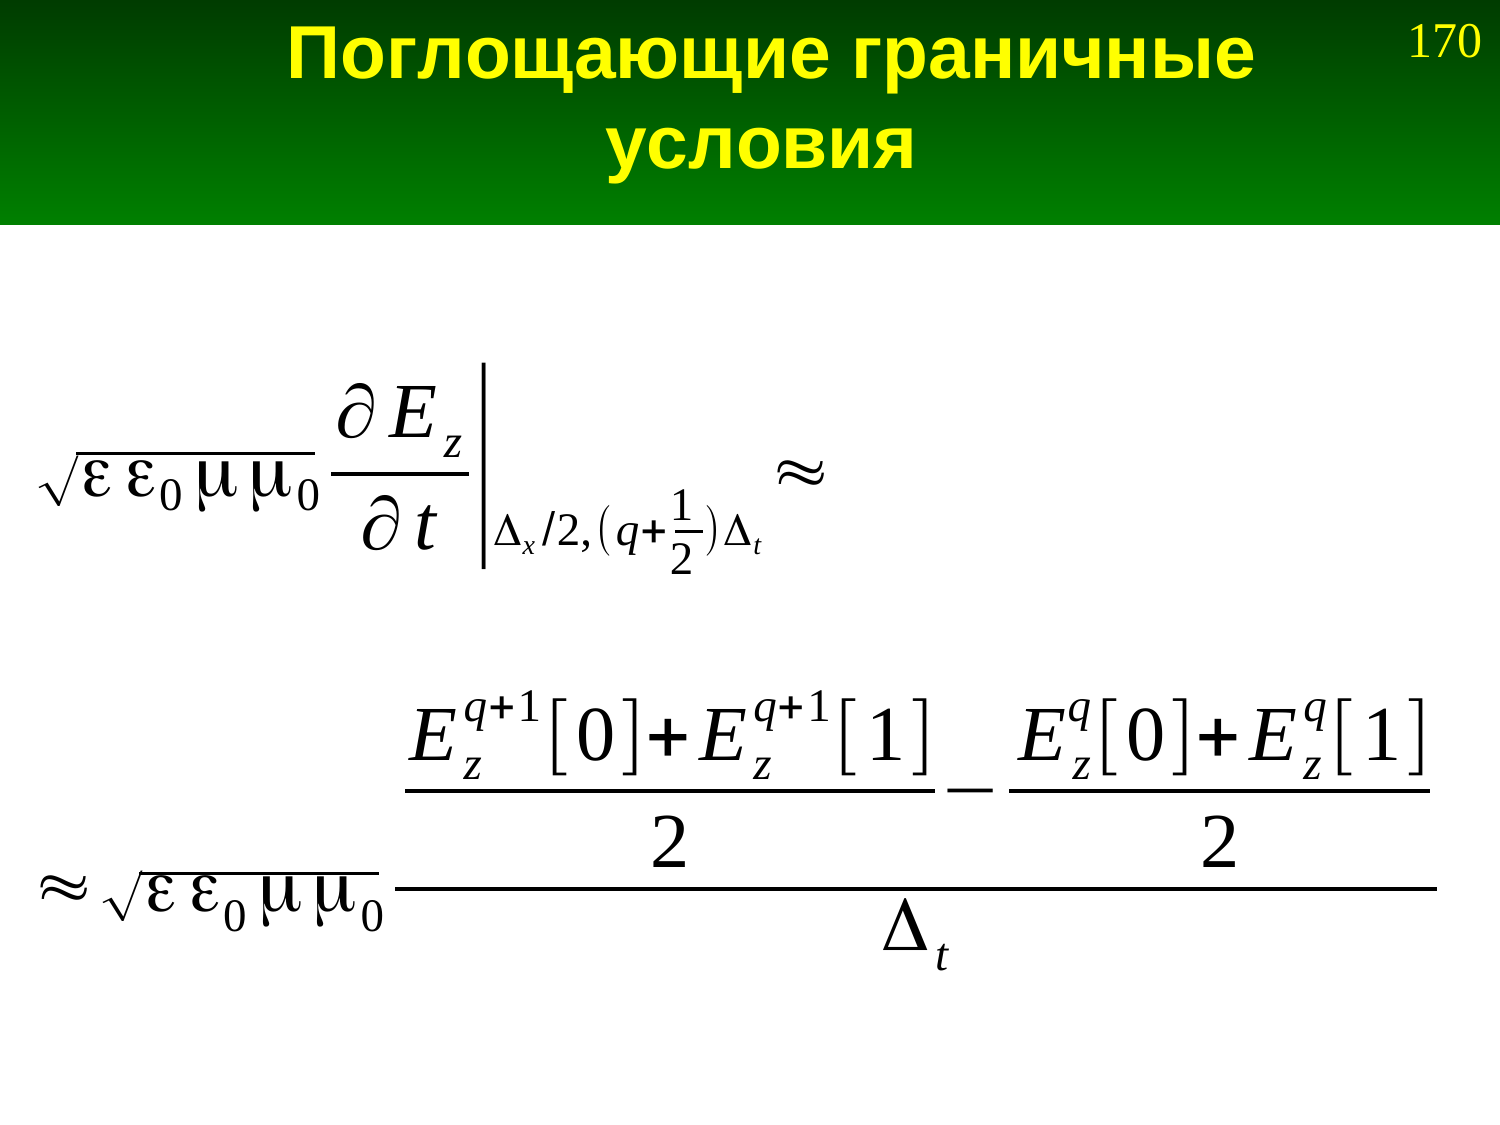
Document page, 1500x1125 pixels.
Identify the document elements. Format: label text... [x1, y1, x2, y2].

title Поглощающие граничные условия [123, 0, 1399, 192]
chart [11, 359, 1459, 981]
